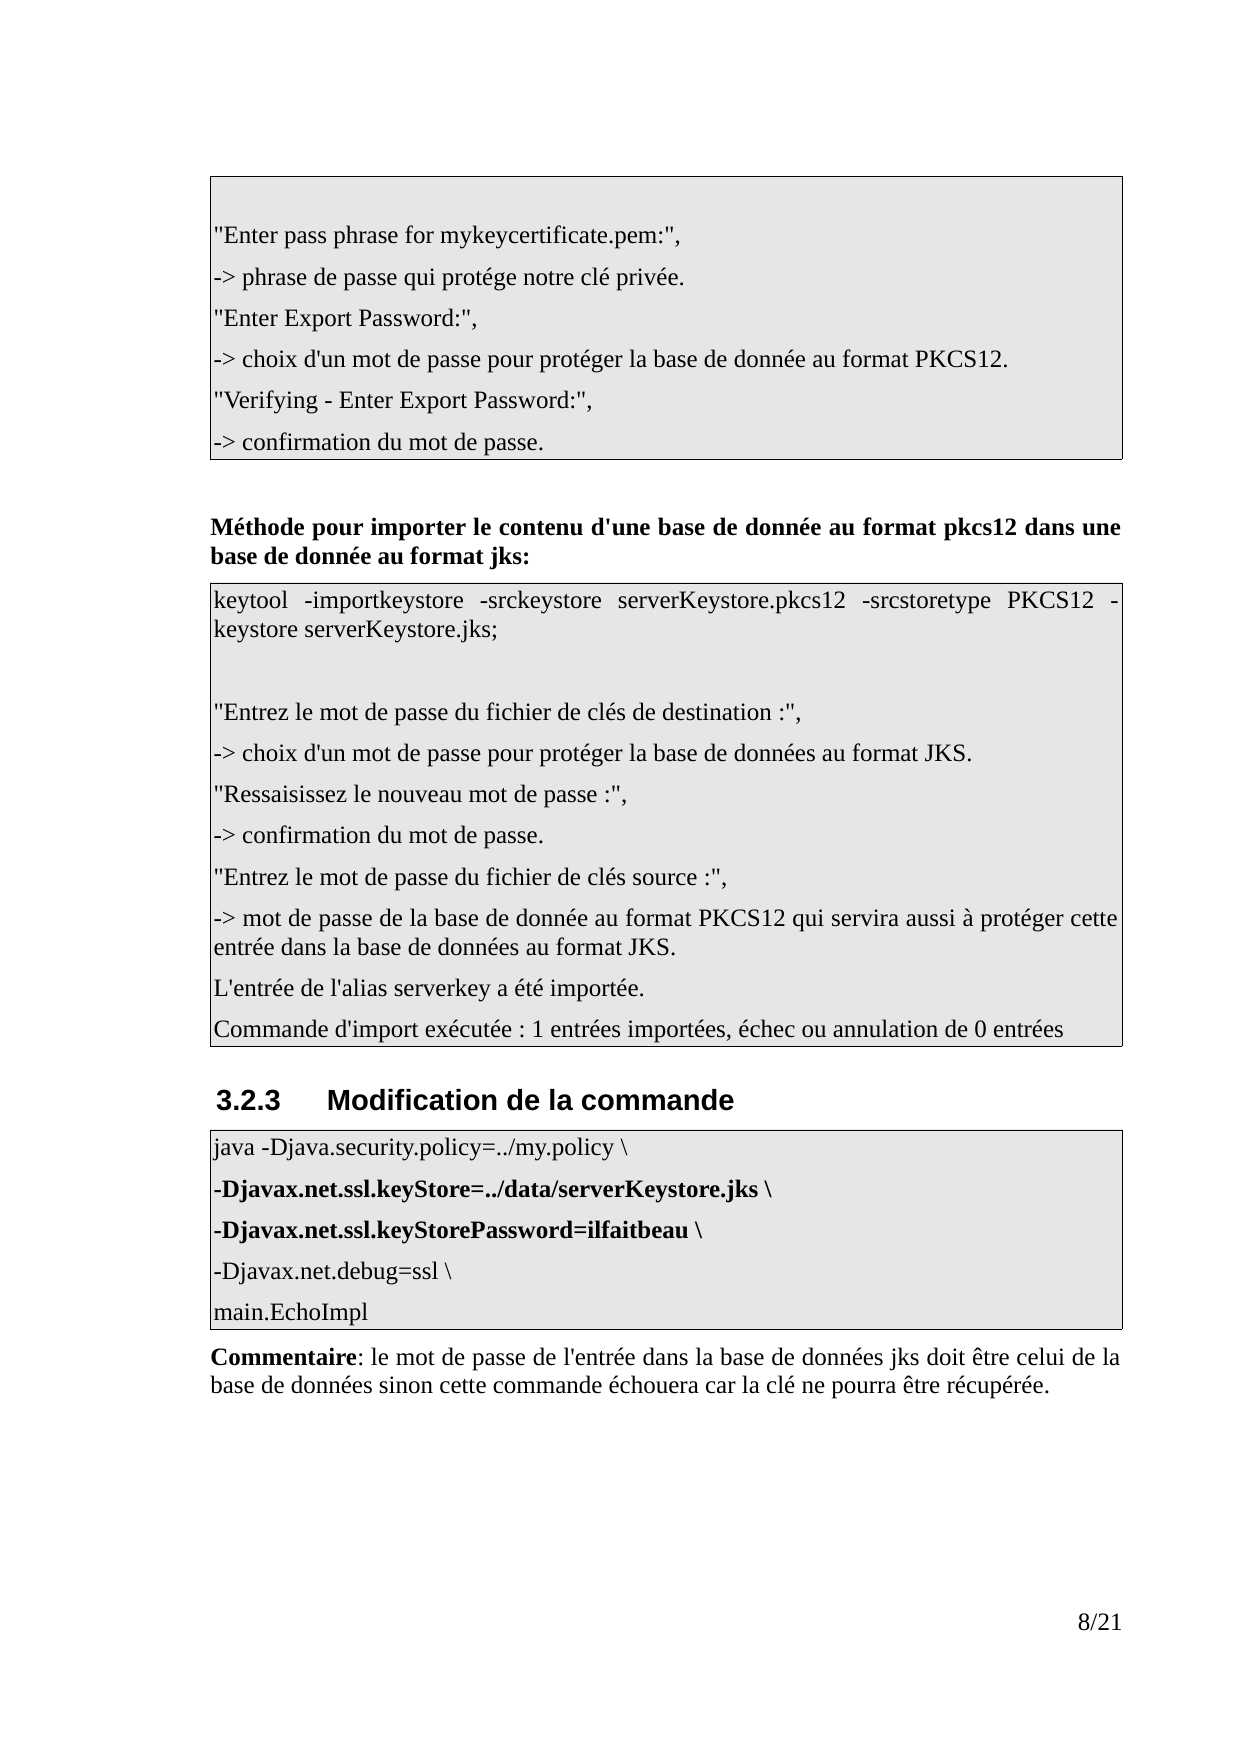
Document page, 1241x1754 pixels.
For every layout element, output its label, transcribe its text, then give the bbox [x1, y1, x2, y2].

text Méthode pour importer le contenu d'une base de donnée au format pkcs12 dans une base de donnée au format jks: [210, 512, 1122, 570]
text java -Djava.security.policy=../my.policy \ [211, 1131, 1122, 1161]
text -> phrase de passe qui protége notre clé privée. [211, 259, 1122, 291]
text "Verifying - Enter Export Password:", [211, 383, 1122, 414]
text -> choix d'un mot de passe pour protéger la base de donnée au format PKCS12. [211, 341, 1122, 373]
text -> confirmation du mot de passe. [211, 424, 1122, 459]
text Commande d'import exécutée : 1 entrées importées, échec ou annulation de 0 entrées [211, 1011, 1122, 1046]
text "Enter Export Password:", [211, 300, 1122, 332]
text -Djavax.net.ssl.keyStorePassword=ilfaitbeau \ [211, 1212, 1122, 1244]
text main.EchoImpl [211, 1294, 1122, 1329]
text keytool -importkeystore -srckeystore serverKeystore.pkcs12 -srcstoretype PKCS12 -keystore serverKeystore.jks; [211, 584, 1122, 643]
text "Entrez le mot de passe du fichier de clés source :", [211, 859, 1122, 890]
text -> mot de passe de la base de donnée au format PKCS12 qui servira aussi à protéger cette entrée dans la base de données au format JKS. [211, 900, 1122, 960]
text -> choix d'un mot de passe pour protéger la base de données au format JKS. [211, 735, 1122, 767]
text -> confirmation du mot de passe. [211, 817, 1122, 849]
text -Djavax.net.debug=ssl \ [211, 1253, 1122, 1285]
text "Entrez le mot de passe du fichier de clés de destination :", [211, 694, 1122, 725]
text -Djavax.net.ssl.keyStore=../data/serverKeystore.jks \ [211, 1171, 1122, 1202]
text L'entrée de l'alias serverkey a été importée. [211, 970, 1122, 1002]
text "Ressaisissez le nouveau mot de passe :", [211, 776, 1122, 808]
subtitle Modification de la commande [208, 1083, 1122, 1117]
text Commentaire: le mot de passe de l'entrée dans la base de données jks doit être celui de la base de données sinon cette commande échouera car la clé ne pourra être récupérée. [210, 1342, 1122, 1399]
text "Enter pass phrase for mykeycertificate.pem:", [211, 218, 1122, 249]
